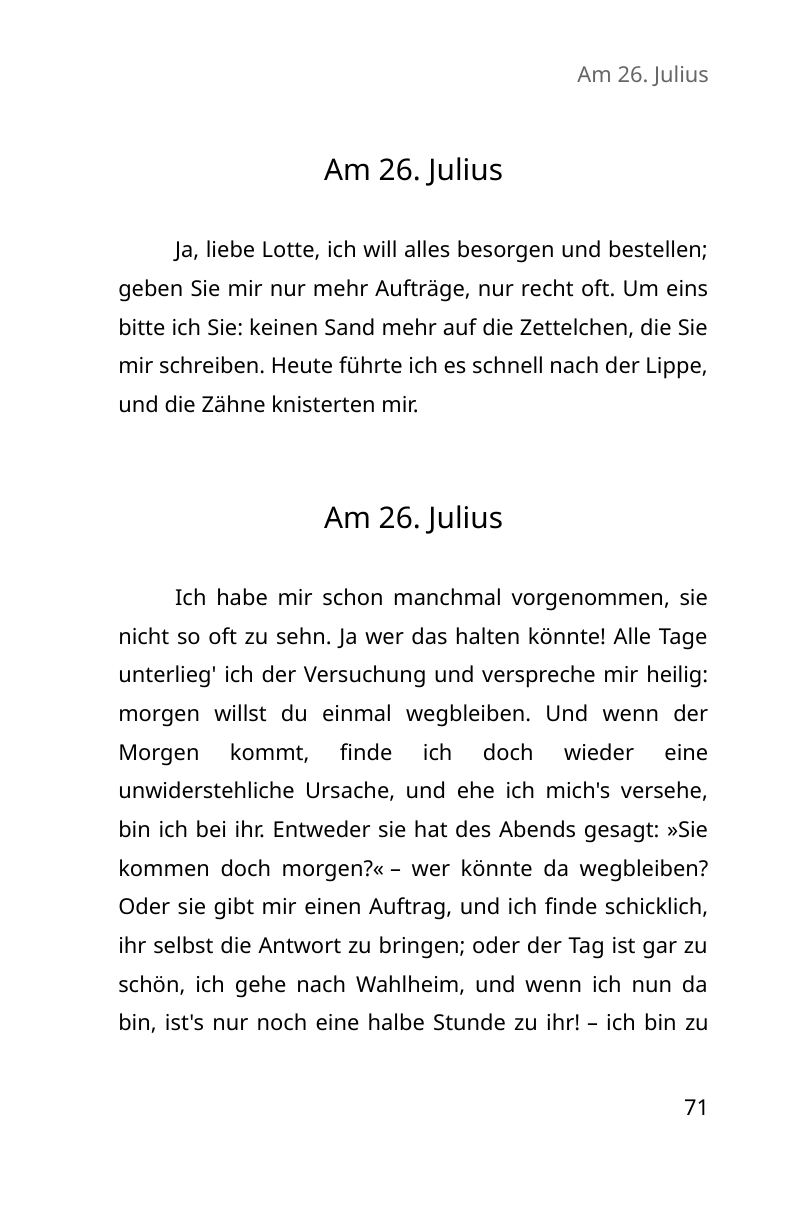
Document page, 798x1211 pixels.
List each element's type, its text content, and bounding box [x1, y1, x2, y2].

text Ja, liebe Lotte, ich will alles besorgen und bestellen; geben Sie mir nur mehr Aufträge, nur recht oft. Um eins bitte ich Sie: keinen Sand mehr auf die Zettelchen, die Sie mir schreiben. Heute führte ich es schnell nach der Lippe, und die Zähne knisterten mir. [118, 213, 709, 419]
subtitle Am 26. Julius [118, 463, 709, 537]
subtitle Am 26. Julius [118, 118, 709, 189]
text Ich habe mir schon manchmal vorgenommen, sie nicht so oft zu sehn. Ja wer das halten könnte! Alle Tage unterlieg' ich der Versuchung und verspreche mir heilig: morgen willst du einmal wegbleiben. Und wenn der Morgen kommt, finde ich doch wieder eine unwiderstehliche Ursache, und ehe ich mich's versehe, bin ich bei ihr. Entweder sie hat des Abends gesagt: »Sie kommen doch morgen?« – wer könnte da wegbleiben? Oder sie gibt mir einen Auftrag, und ich finde schicklich, ihr selbst die Antwort zu bringen; oder der Tag ist gar zu schön, ich gehe nach Wahlheim, und wenn ich nun da bin, ist's nur noch eine halbe Stunde zu ihr! – ich bin zu [118, 561, 709, 1037]
